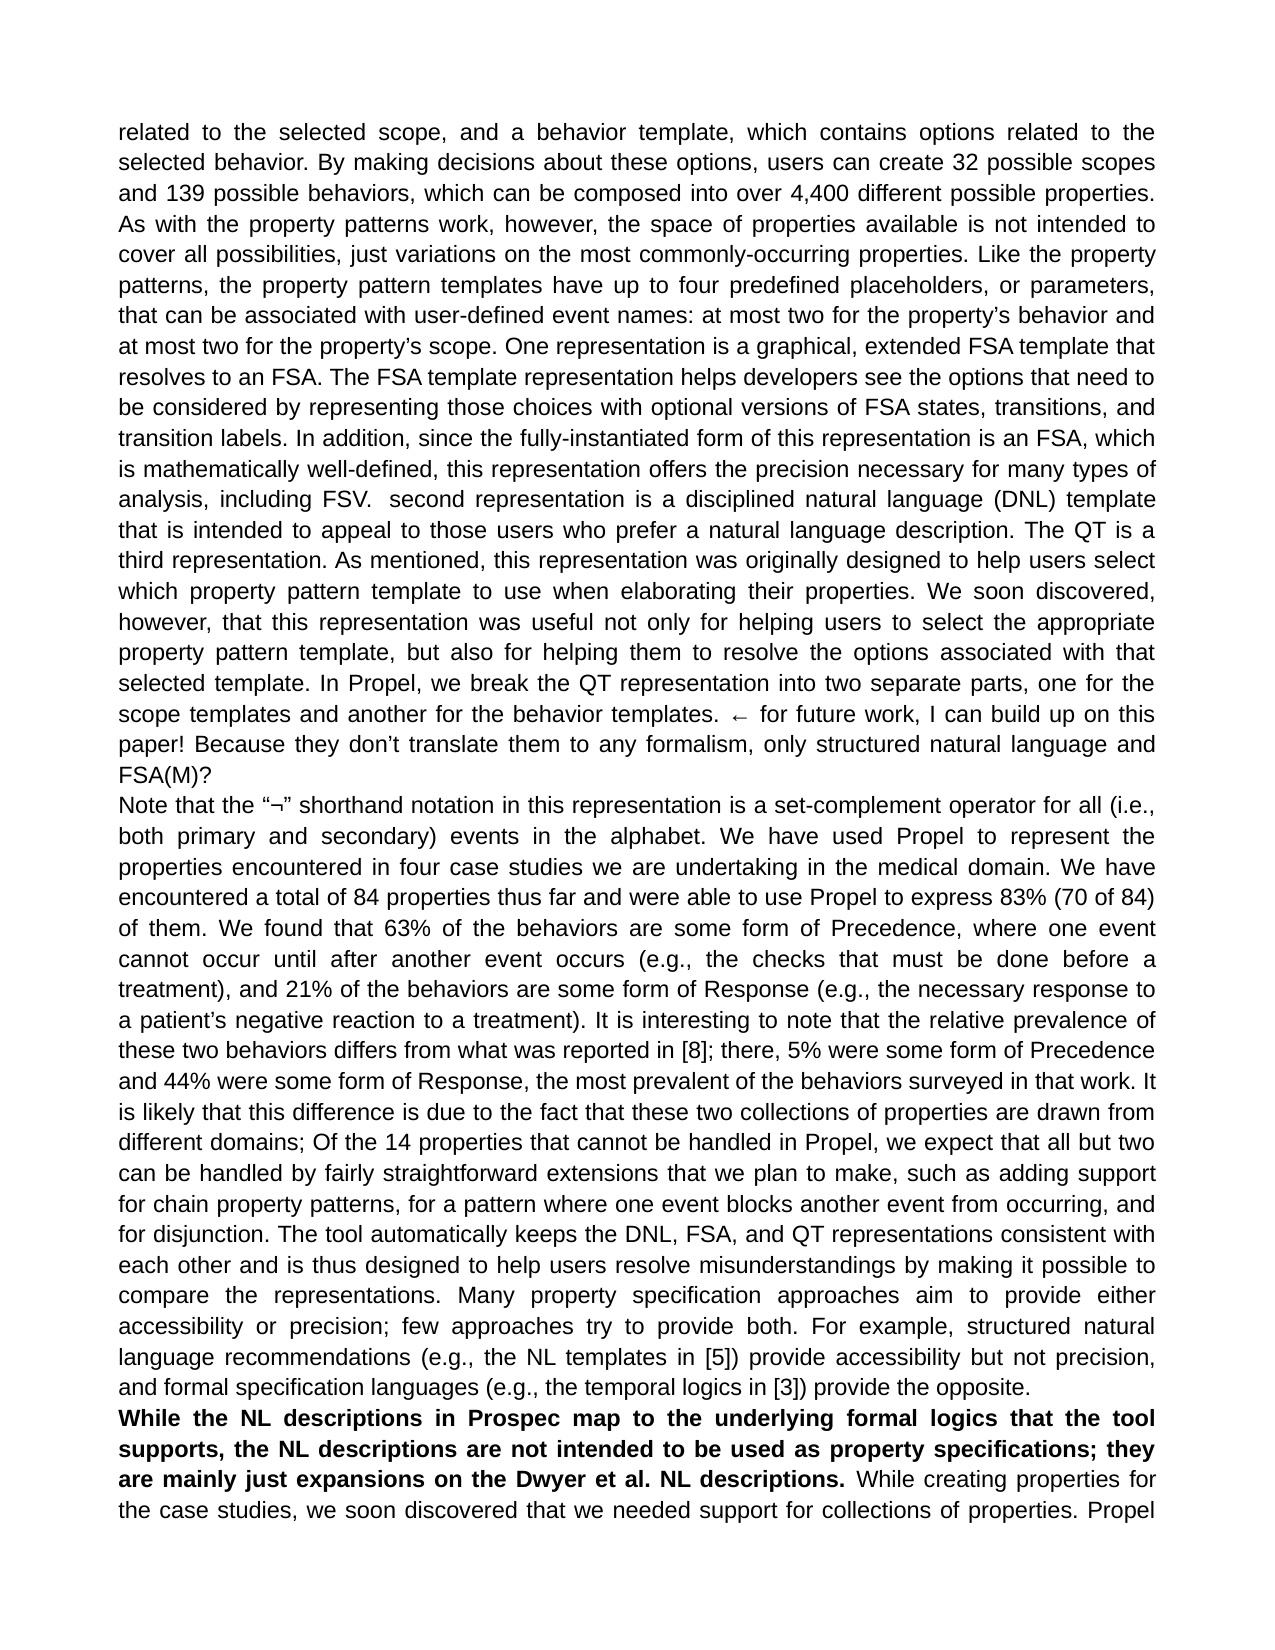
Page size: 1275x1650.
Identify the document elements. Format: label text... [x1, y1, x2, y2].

text Note that the “¬” shorthand notation in this representation is a set-complement operator for all (i.e., both primary and secondary) events in the alphabet. We have used Propel to represent the properties encountered in four case studies we are undertaking in the medical domain. We have encountered a total of 84 properties thus far and were able to use Propel to express 83% (70 of 84) of them. We found that 63% of the behaviors are some form of Precedence, where one event cannot occur until after another event occurs (e.g., the checks that must be done before a treatment), and 21% of the behaviors are some form of Response (e.g., the necessary response to a patient’s negative reaction to a treatment). It is interesting to note that the relative prevalence of these two behaviors differs from what was reported in [8]; there, 5% were some form of Precedence and 44% were some form of Response, the most prevalent of the behaviors surveyed in that work. It is likely that this difference is due to the fact that these two collections of properties are drawn from different domains; Of the 14 properties that cannot be handled in Propel, we expect that all but two can be handled by fairly straightforward extensions that we plan to make, such as adding support for chain property patterns, for a pattern where one event blocks another event from occurring, and for disjunction. The tool automatically keeps the DNL, FSA, and QT representations consistent with each other and is thus designed to help users resolve misunderstandings by making it possible to compare the representations. Many property specification approaches aim to provide either accessibility or precision; few approaches try to provide both. For example, structured natural language recommendations (e.g., the NL templates in [5]) provide accessibility but not precision, and formal specification languages (e.g., the temporal logics in [3]) provide the opposite. [118, 792, 1157, 1401]
text While the NL descriptions in Prospec map to the underlying formal logics that the tool supports, the NL descriptions are not intended to be used as property specifications; they are mainly just expansions on the Dwyer et al. NL descriptions. While creating properties for the case studies, we soon discovered that we needed support for collections of properties. Propel [118, 1404, 1157, 1523]
text related to the selected scope, and a behavior template, which contains options related to the selected behavior. By making decisions about these options, users can create 32 possible scopes and 139 possible behaviors, which can be composed into over 4,400 different possible properties. As with the property patterns work, however, the space of properties available is not intended to cover all possibilities, just variations on the most commonly-occurring properties. Like the property patterns, the property pattern templates have up to four predefined placeholders, or parameters, that can be associated with user-defined event names: at most two for the property’s behavior and at most two for the property’s scope. One representation is a graphical, extended FSA template that resolves to an FSA. The FSA template representation helps developers see the options that need to be considered by representing those choices with optional versions of FSA states, transitions, and transition labels. In addition, since the fully-instantiated form of this representation is an FSA, which is mathematically well-defined, this representation offers the precision necessary for many types of analysis, including FSV. second representation is a disciplined natural language (DNL) template that is intended to appeal to those users who prefer a natural language description. The QT is a third representation. As mentioned, this representation was originally designed to help users select which property pattern template to use when elaborating their properties. We soon discovered, however, that this representation was useful not only for helping users to select the appropriate property pattern template, but also for helping them to resolve the options associated with that selected template. In Propel, we break the QT representation into two separate parts, one for the scope templates and another for the behavior templates. ← for future work, I can build up on this paper! Because they don’t translate them to any formalism, only structured natural language and FSA(M)? [118, 118, 1157, 788]
